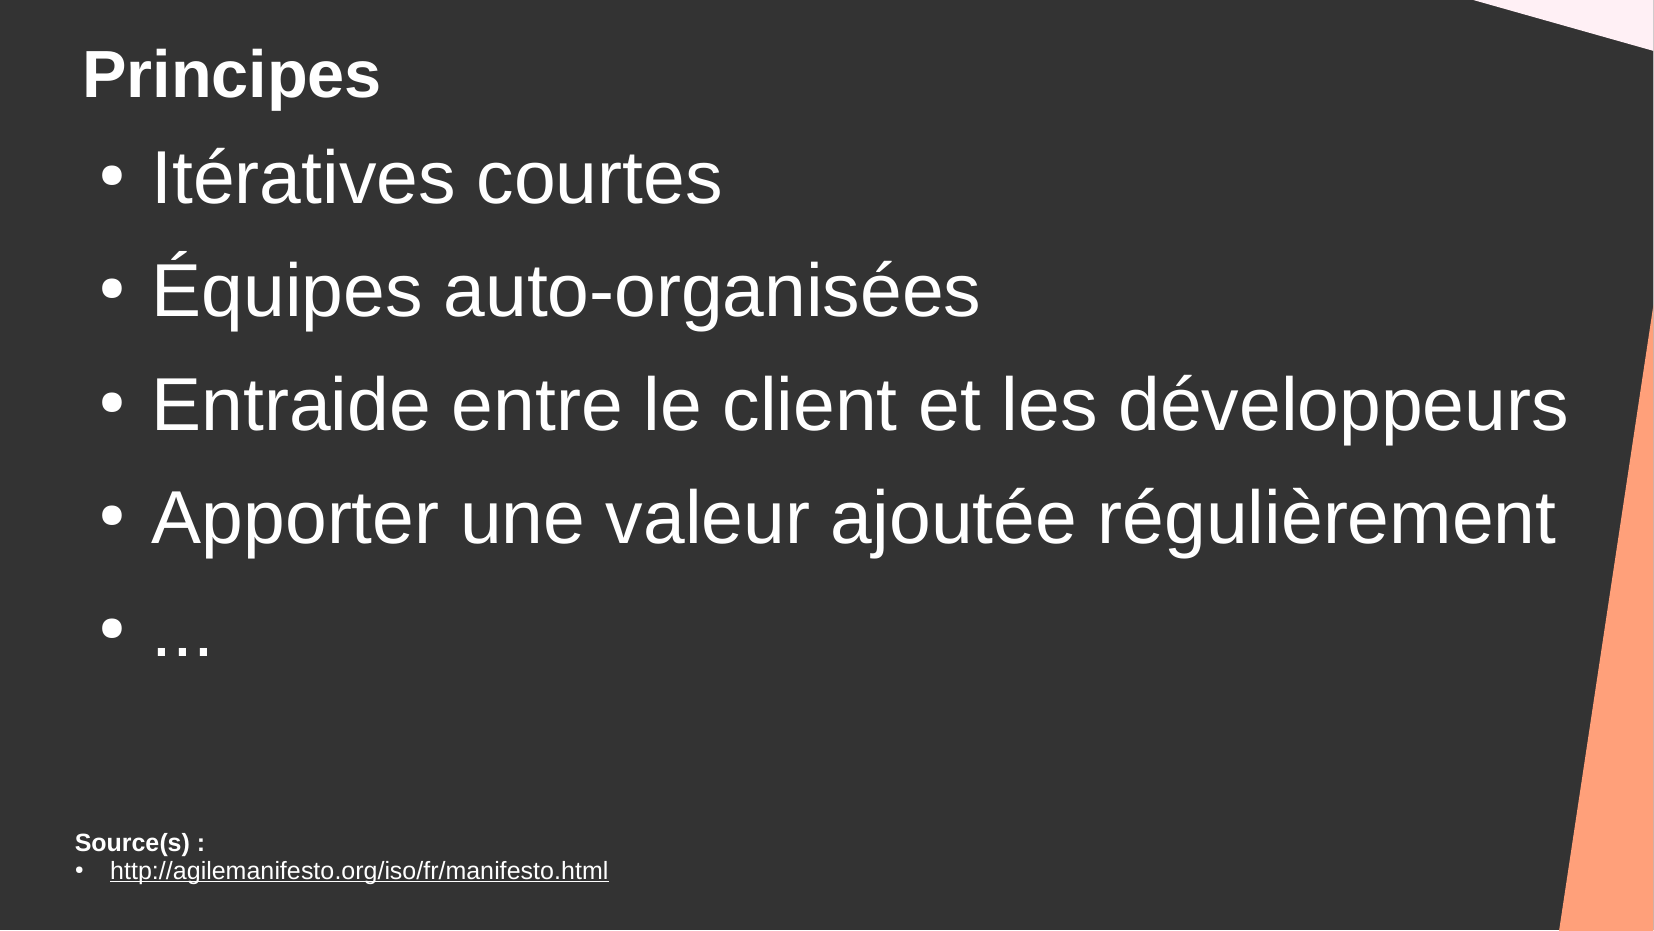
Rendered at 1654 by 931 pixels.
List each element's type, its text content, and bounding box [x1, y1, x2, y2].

text_box Source(s) : http://agilemanifesto.org/iso/fr/manifesto.html [60, 821, 1546, 921]
list Itératives courtes Équipes auto-organisées Entraide entre le client et les développeurs Apporter une valeur ajoutée régulièrement ... [80, 135, 1630, 822]
text_box [1473, 0, 1654, 52]
text_box [1559, 301, 1654, 931]
title Principes [82, 37, 1571, 122]
